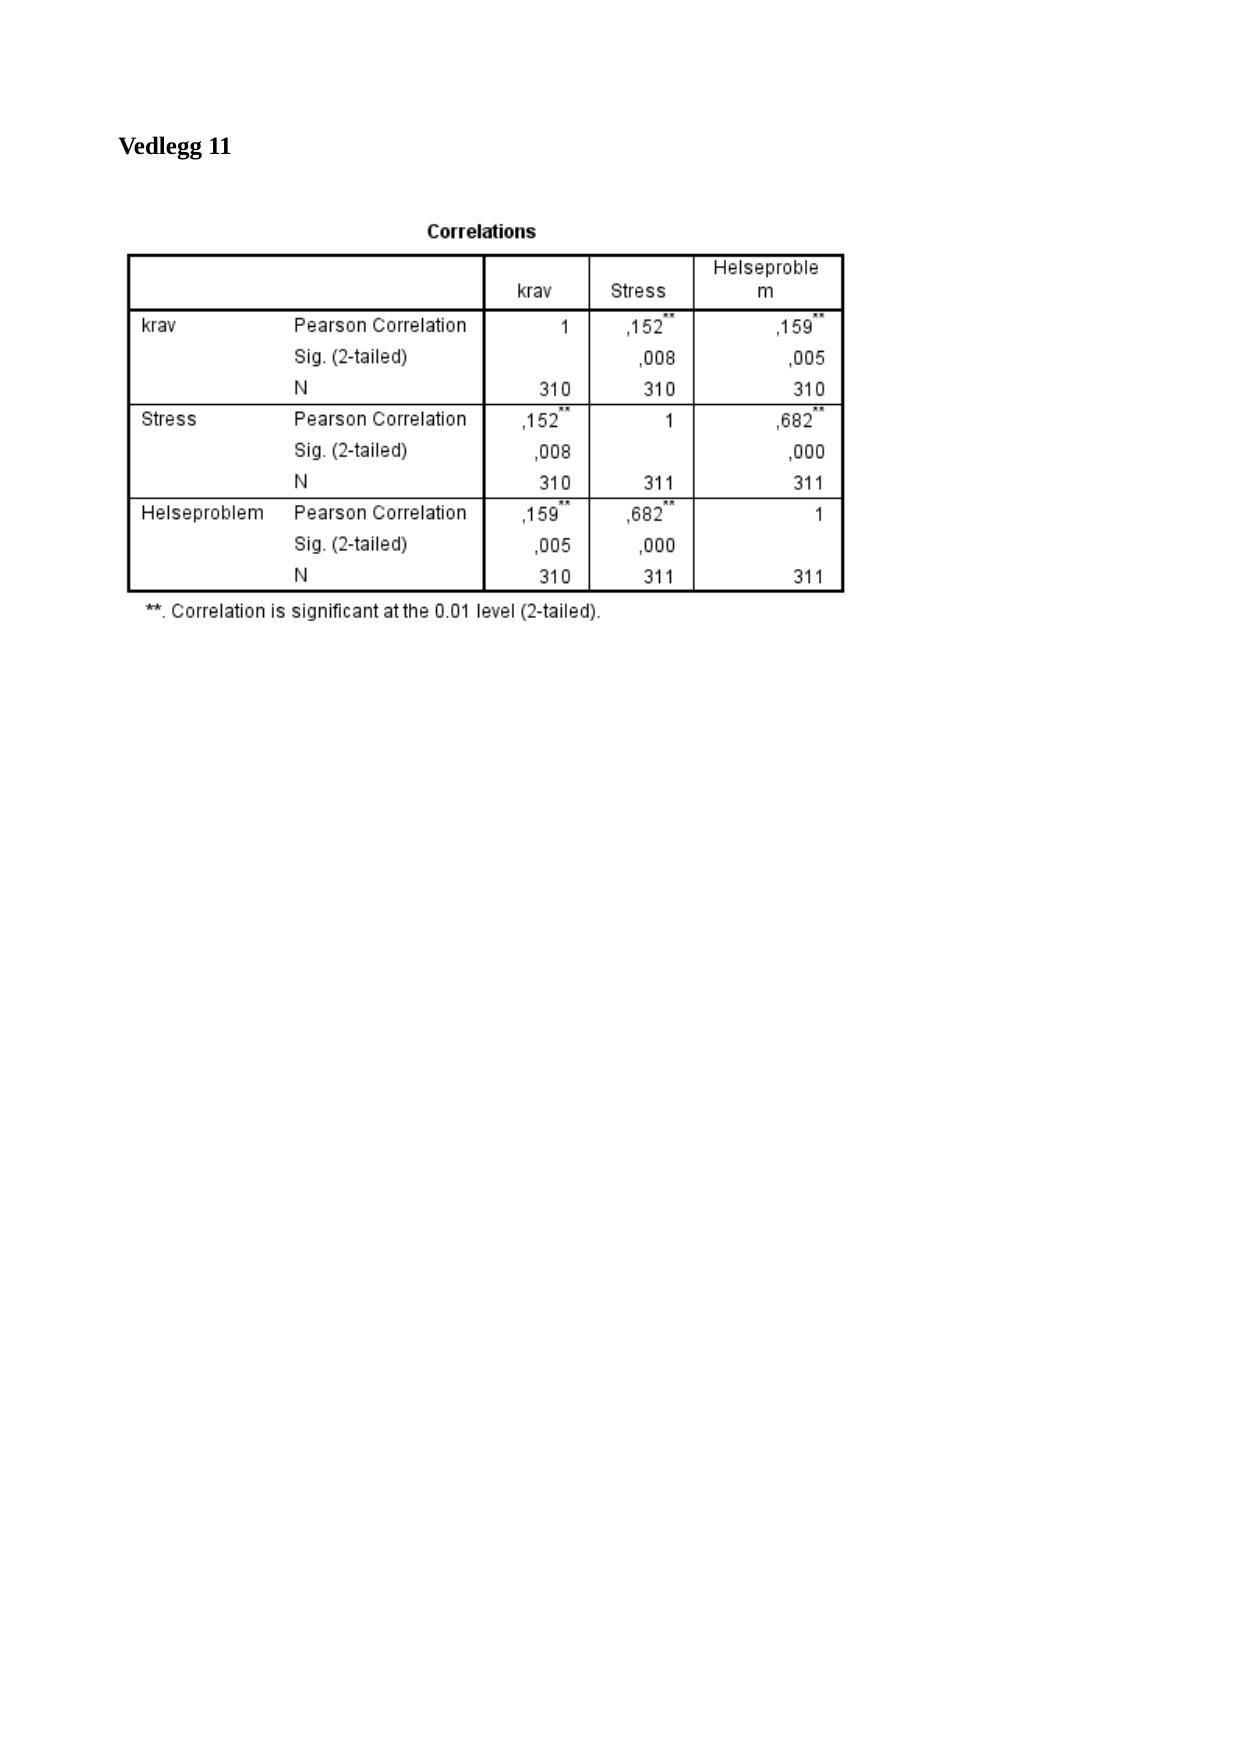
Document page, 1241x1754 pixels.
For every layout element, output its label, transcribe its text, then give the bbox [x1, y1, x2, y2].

text Vedlegg 11 [118, 118, 1122, 160]
picture [118, 201, 857, 643]
